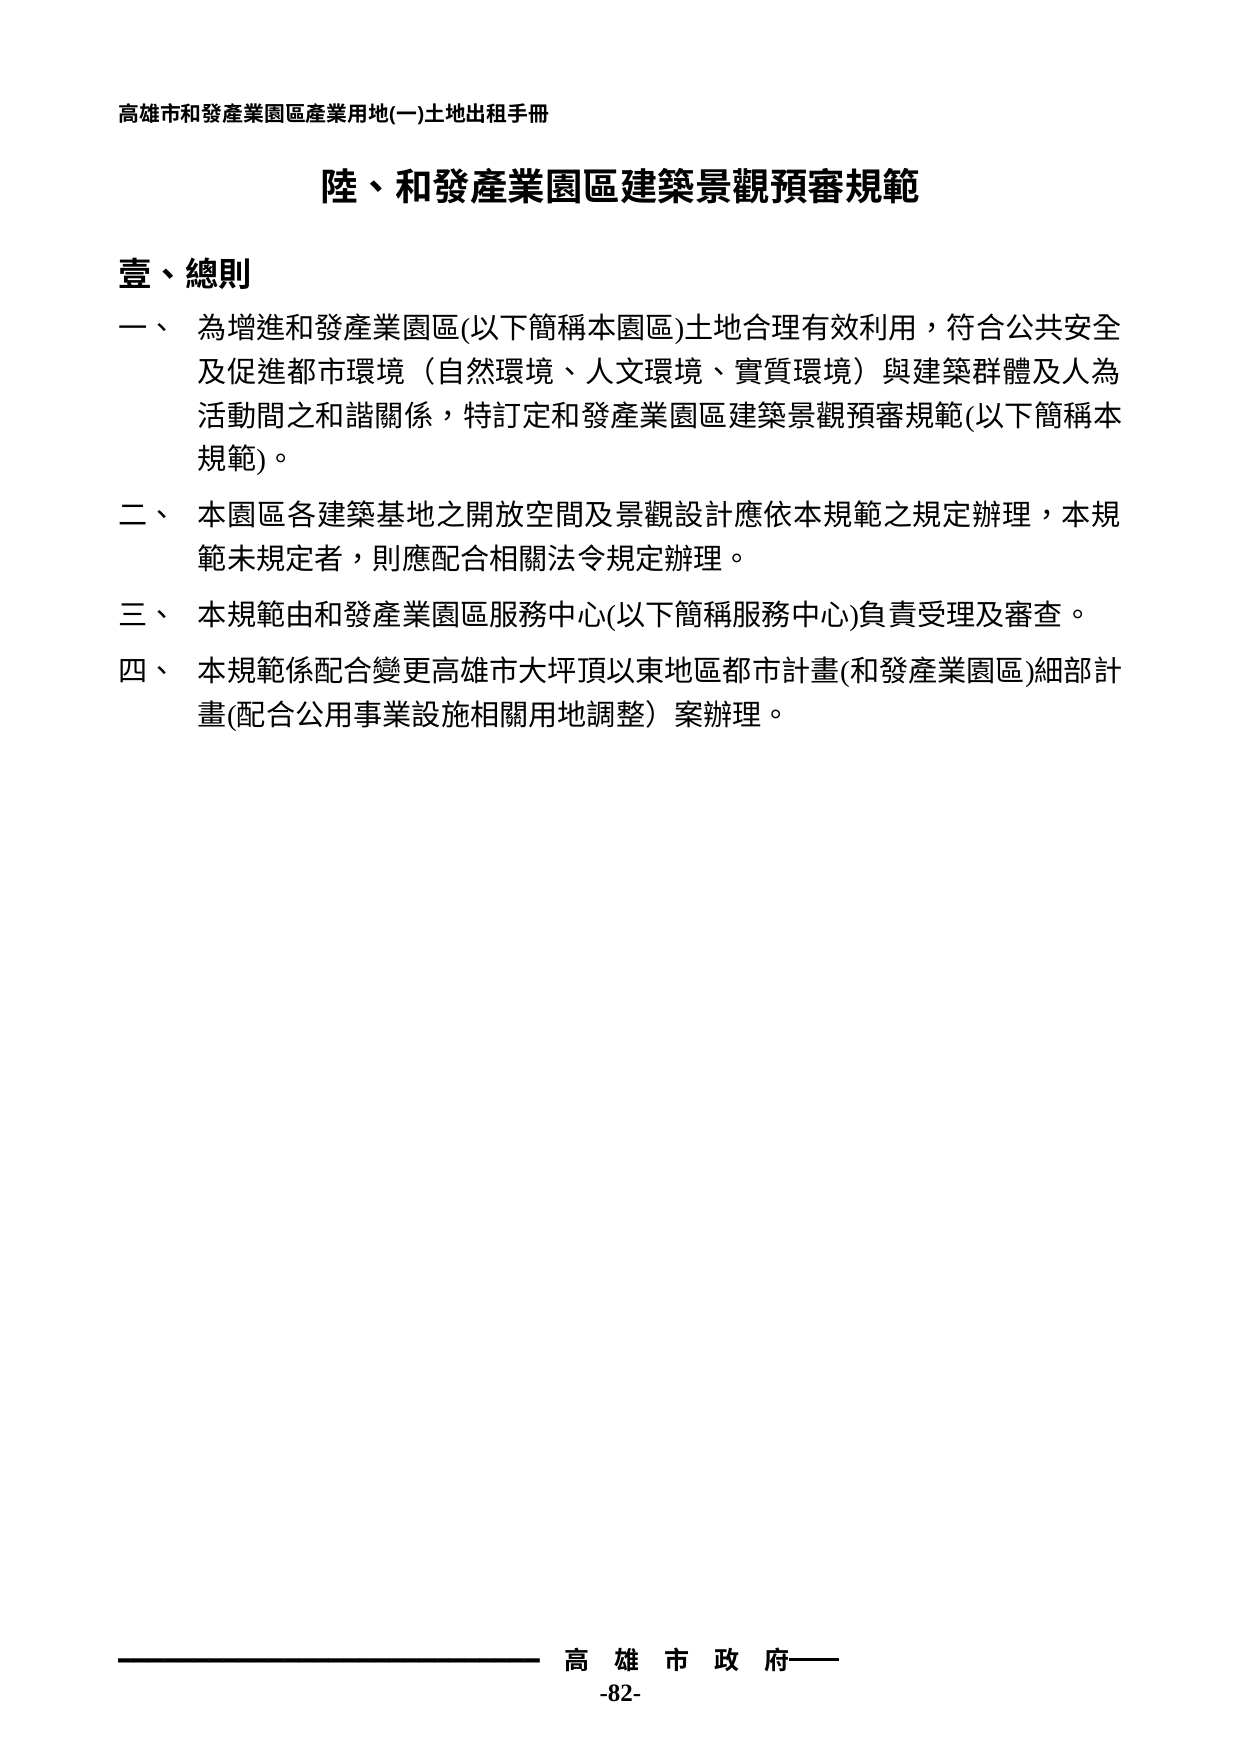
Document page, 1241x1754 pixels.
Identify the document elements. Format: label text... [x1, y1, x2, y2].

subtitle 本園區各建築基地之開放空間及景觀設計應依本規範之規定辦理，本規範未規定者，則應配合相關法令規定辦理。 [118, 495, 1122, 578]
subtitle 本規範由和發產業園區服務中心(以下簡稱服務中心)負責受理及審查。 [118, 594, 1122, 634]
subtitle 本規範係配合變更高雄市大坪頂以東地區都市計畫(和發產業園區)細部計畫(配合公用事業設施相關用地調整）案辦理。 [118, 651, 1122, 734]
subtitle 為增進和發產業園區(以下簡稱本園區)土地合理有效利用，符合公共安全及促進都市環境（自然環境、人文環境、實質環境）與建築群體及人為活動間之和諧關係，特訂定和發產業園區建築景觀預審規範(以下簡稱本規範)。 [118, 308, 1122, 478]
subtitle 陸、和發產業園區建築景觀預審規範 [118, 160, 1122, 211]
text 壹、總則 [118, 249, 1122, 295]
